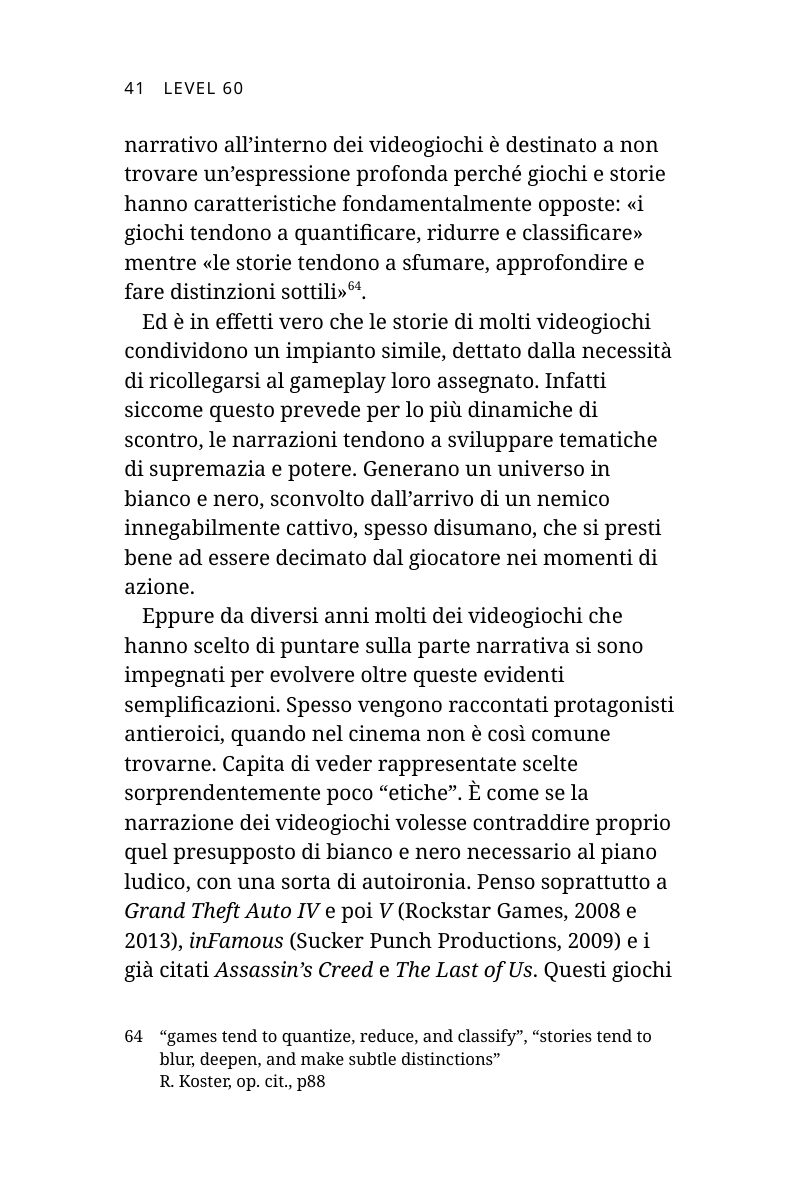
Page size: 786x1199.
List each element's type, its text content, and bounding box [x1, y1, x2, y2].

text narrativo all’interno dei videogiochi è destinato a non trovare un’espressione profonda perché giochi e storie hanno caratteristiche fondamentalmente opposte: «i giochi tendono a quantificare, ridurre e classificare» mentre «le storie tendono a sfumare, approfondire e fare distinzioni sottili». [124, 129, 679, 306]
text Ed è in effetti vero che le storie di molti videogiochi condividono un impianto simile, dettato dalla necessità di ricollegarsi al gameplay loro assegnato. Infatti siccome questo prevede per lo più dinamiche di scontro, le narrazioni tendono a sviluppare tematiche di supremazia e potere. Generano un universo in bianco e nero, sconvolto dall’arrivo di un nemico innegabilmente cattivo, spesso disumano, che si presti bene ad essere decimato dal giocatore nei momenti di azione. [124, 306, 679, 601]
text Eppure da diversi anni molti dei videogiochi che hanno scelto di puntare sulla parte narrativa si sono impegnati per evolvere oltre queste evidenti semplificazioni. Spesso vengono raccontati protagonisti antieroici, quando nel cinema non è così comune trovarne. Capita di veder rappresentate scelte sorprendentemente poco “etiche”. È come se la narrazione dei videogiochi volesse contraddire proprio quel presupposto di bianco e nero necessario al piano ludico, con una sorta di autoironia. Penso soprattutto a Grand Theft Auto IV e poi V (Rockstar Games, 2008 e 2013), inFamous (Sucker Punch Productions, 2009) e i già citati Assassin’s Creed e The Last of Us. Questi giochi [124, 601, 679, 984]
text R. Koster, op. cit., p88 [124, 1070, 679, 1093]
text “games tend to quantize, reduce, and classify”, “stories tend to blur, deepen, and make subtle distinctions” [124, 1024, 679, 1070]
